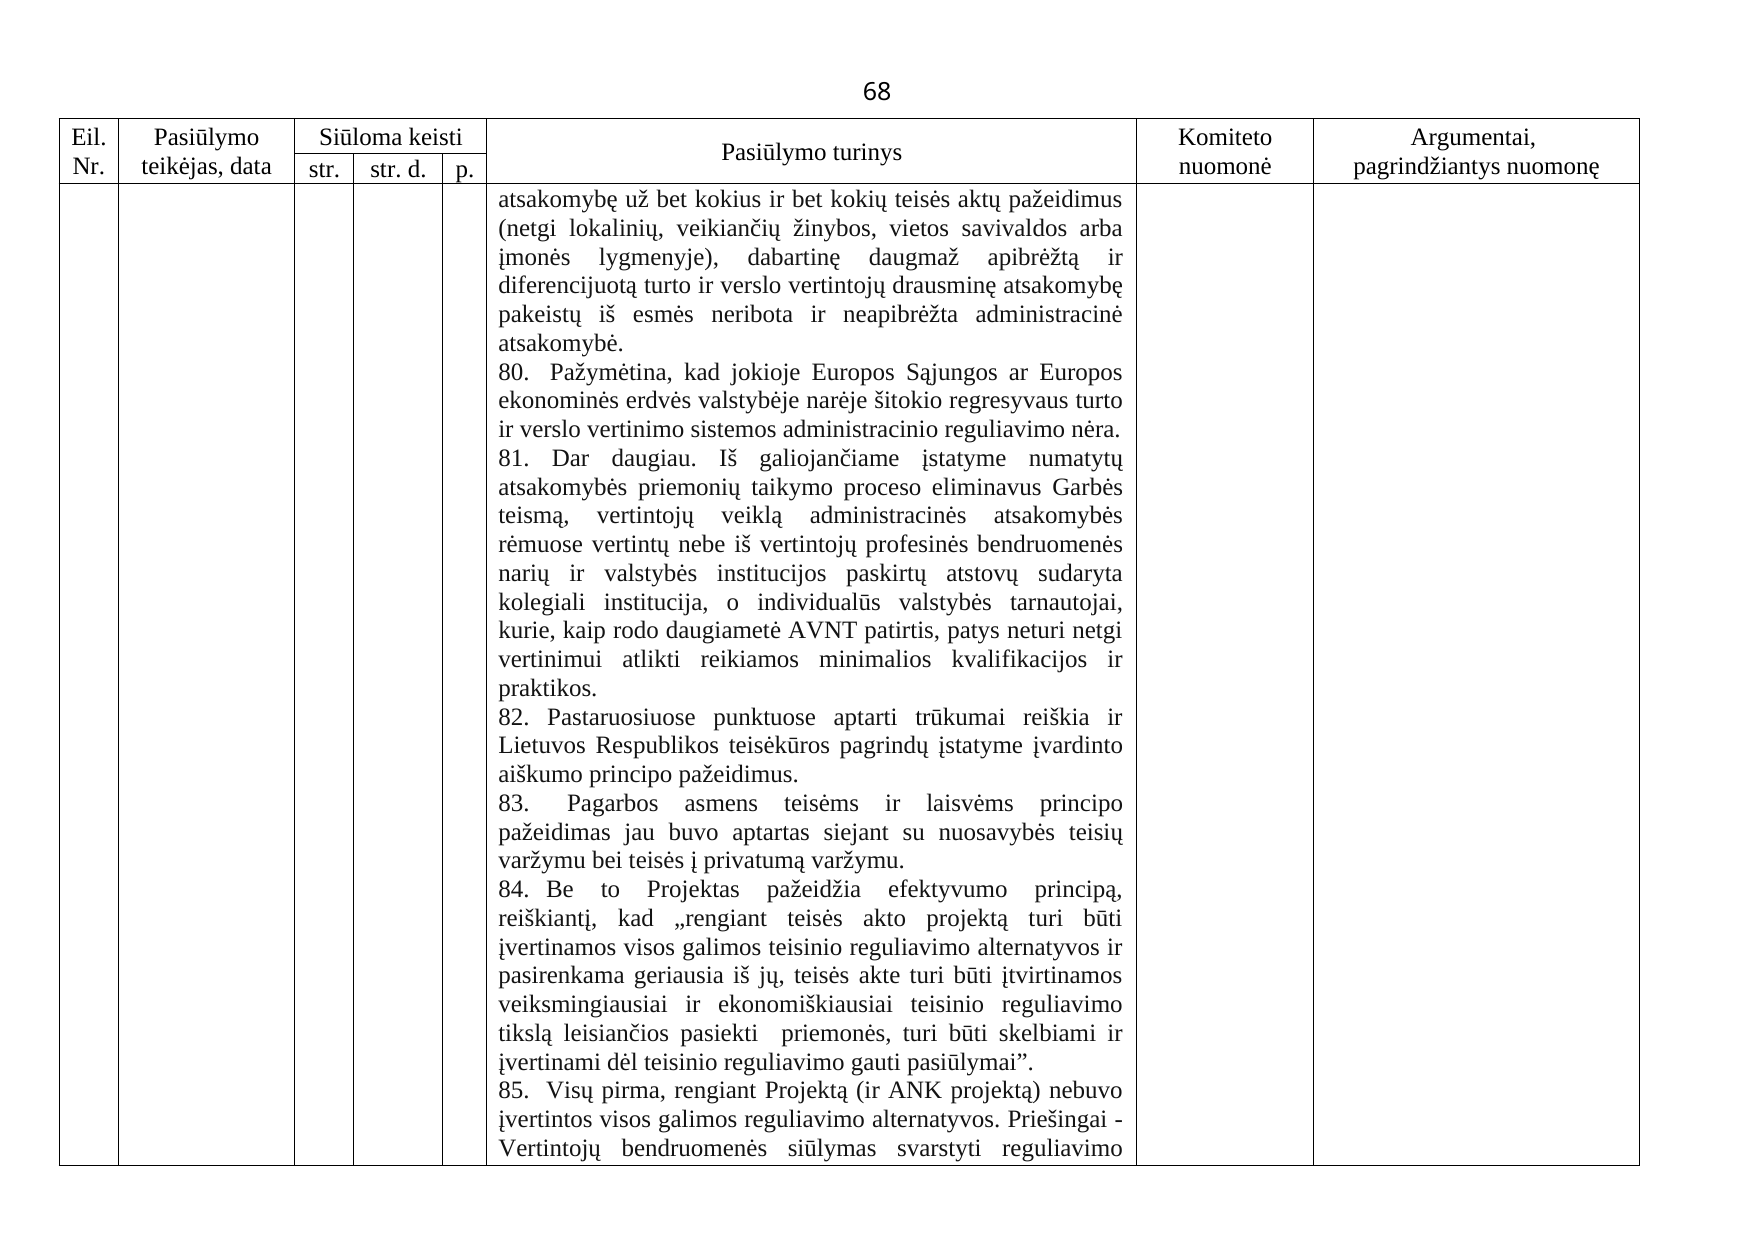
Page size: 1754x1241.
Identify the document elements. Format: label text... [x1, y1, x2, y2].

table_cell atsakomybę už bet kokius ir bet kokių teisės aktų pažeidimus (netgi lokalinių, veikiančių žinybos, vietos savivaldos arba įmonės lygmenyje), dabartinę daugmaž apibrėžtą ir diferencijuotą turto ir verslo vertintojų drausminę atsakomybę pakeistų iš esmės neribota ir neapibrėžta administracinė atsakomybė. 80. Pažymėtina, kad jokioje Europos Sąjungos ar Europos ekonominės erdvės valstybėje narėje šitokio regresyvaus turto ir verslo vertinimo sistemos administracinio reguliavimo nėra. 81. Dar daugiau. Iš galiojančiame įstatyme numatytų atsakomybės priemonių taikymo proceso eliminavus Garbės teismą, vertintojų veiklą administracinės atsakomybės rėmuose vertintų nebe iš vertintojų profesinės bendruomenės narių ir valstybės institucijos paskirtų atstovų sudaryta kolegiali institucija, o individualūs valstybės tarnautojai, kurie, kaip rodo daugiametė AVNT patirtis, patys neturi netgi vertinimui atlikti reikiamos minimalios kvalifikacijos ir praktikos. 82. Pastaruosiuose punktuose aptarti trūkumai reiškia ir Lietuvos Respublikos teisėkūros pagrindų įstatyme įvardinto aiškumo principo pažeidimus. 83. Pagarbos asmens teisėms ir laisvėms principo pažeidimas jau buvo aptartas siejant su nuosavybės teisių varžymu bei teisės į privatumą varžymu. 84. Be to Projektas pažeidžia efektyvumo principą, reiškiantį, kad „rengiant teisės akto projektą turi būti įvertinamos visos galimos teisinio reguliavimo alternatyvos ir pasirenkama geriausia iš jų, teisės akte turi būti įtvirtinamos veiksmingiausiai ir ekonomiškiausiai teisinio reguliavimo tikslą leisiančios pasiekti priemonės, turi būti skelbiami ir įvertinami dėl teisinio reguliavimo gauti pasiūlymai”. 85. Visų pirma, rengiant Projektą (ir ANK projektą) nebuvo įvertintos visos galimos reguliavimo alternatyvos. Priešingai - Vertintojų bendruomenės siūlymas svarstyti reguliavimo [487, 184, 1136, 1165]
table_header Pasiūlymo turinys [487, 119, 1136, 183]
table_header Komiteto nuomonė [1137, 119, 1313, 183]
table_cell [1137, 184, 1313, 1165]
table_cell str. [295, 154, 353, 183]
table_header Siūloma keisti [295, 119, 486, 153]
table_cell [60, 184, 118, 1165]
table_cell [119, 184, 294, 1165]
table_cell p. [443, 154, 486, 183]
table_cell [295, 184, 353, 1165]
table_cell [443, 184, 486, 1165]
table_cell [354, 184, 442, 1165]
table_header Eil. Nr. [60, 119, 118, 183]
table_cell str. d. [354, 154, 442, 183]
table_header Argumentai, pagrindžiantys nuomonę [1314, 119, 1639, 183]
table_cell [1314, 184, 1639, 1165]
table_header Pasiūlymo teikėjas, data [119, 119, 294, 183]
